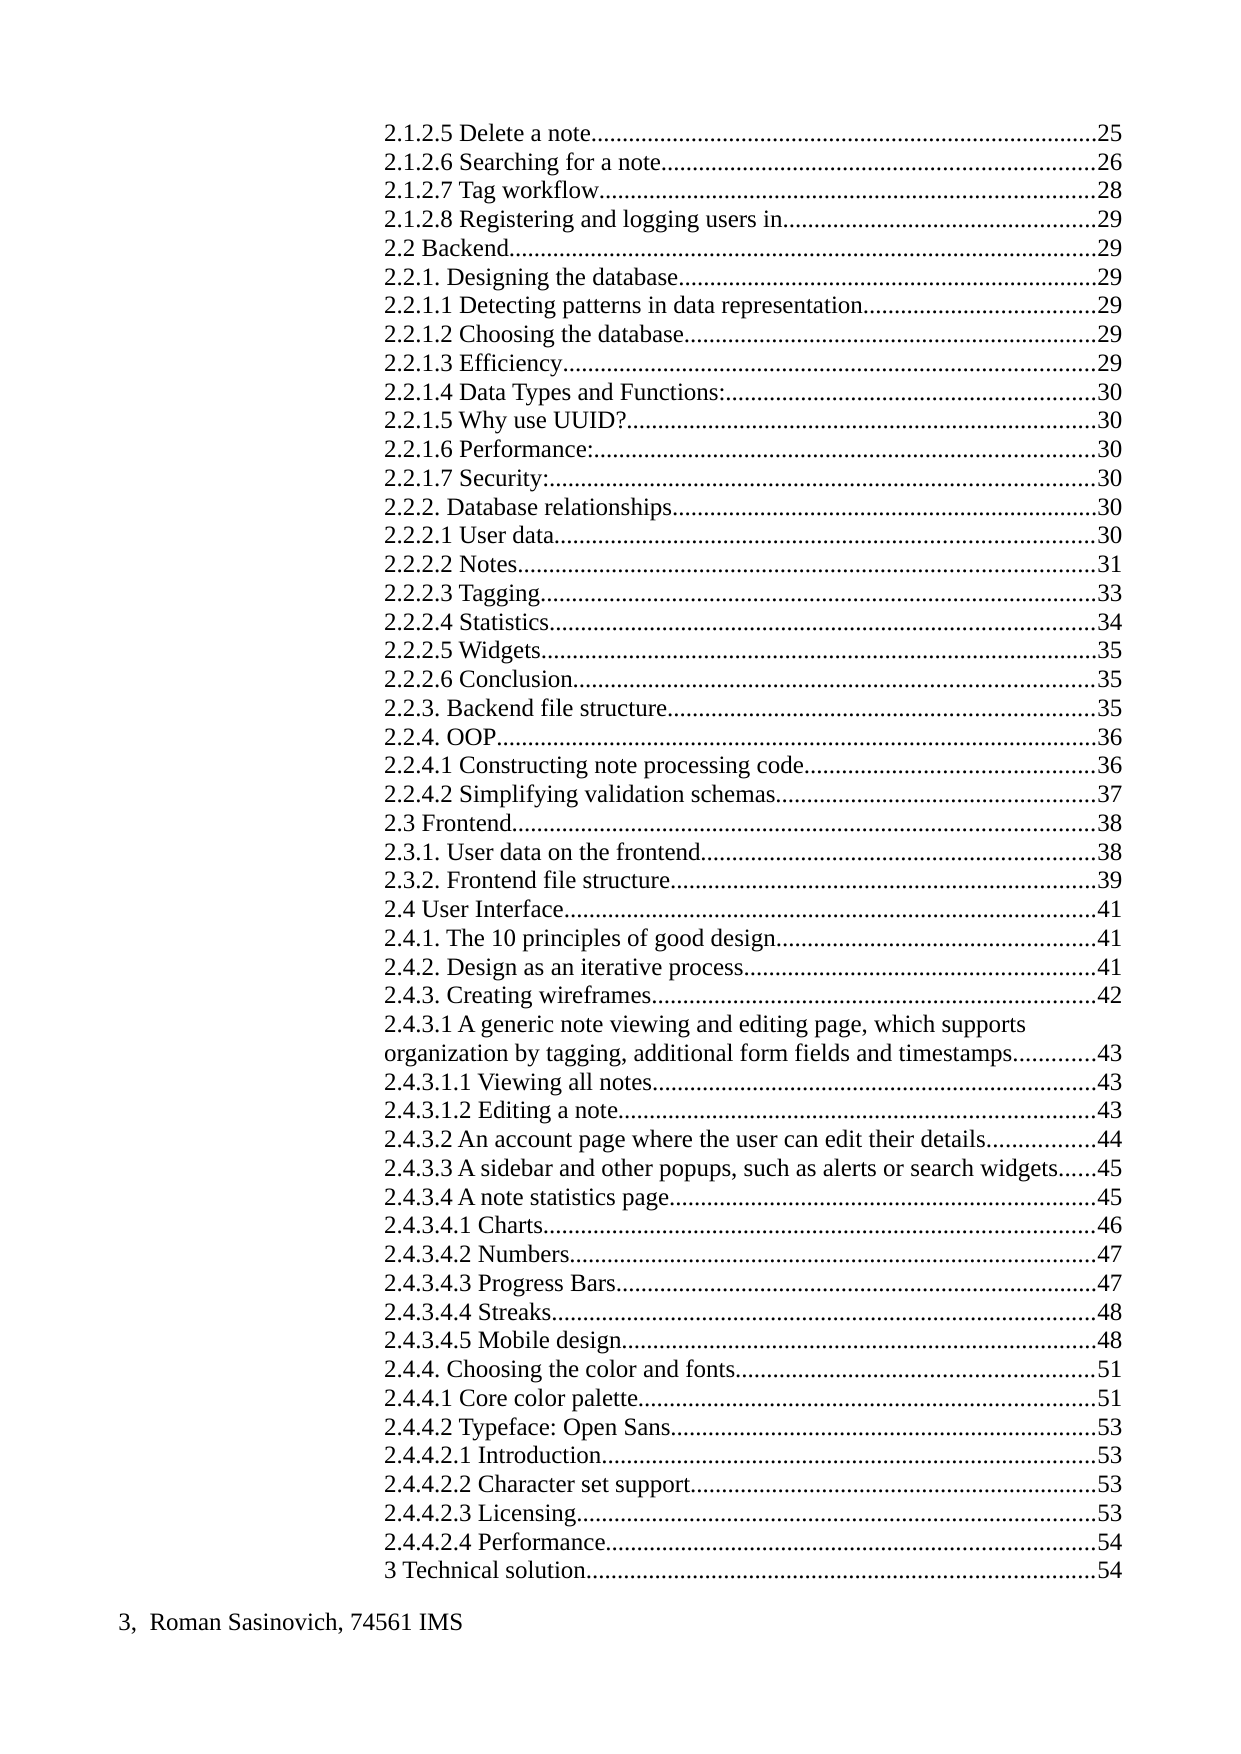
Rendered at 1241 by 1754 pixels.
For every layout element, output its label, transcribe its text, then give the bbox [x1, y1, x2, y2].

text 2.3.2. Frontend file structure 39 [384, 866, 1122, 894]
text 2.1.2.6 Searching for a note 26 [384, 147, 1122, 176]
text 2.4.2. Design as an iterative process 41 [384, 952, 1122, 981]
text 2.4.1. The 10 principles of good design 41 [384, 923, 1122, 952]
text 2.2.2.1 User data 30 [384, 521, 1122, 549]
text 2.1.2.7 Tag workflow 28 [384, 176, 1122, 204]
text 2.4.3.4.4 Streaks 48 [384, 1297, 1122, 1326]
text 2.4.4.1 Core color palette 51 [384, 1383, 1122, 1412]
text 2.1.2.8 Registering and logging users in 29 [384, 204, 1122, 233]
text 2.4.3.4.3 Progress Bars 47 [384, 1268, 1122, 1297]
text 2.2.1.3 Efficiency 29 [384, 348, 1122, 377]
text 2.4.4.2 Typeface: Open Sans 53 [384, 1412, 1122, 1441]
text 2.2.2. Database relationships 30 [384, 492, 1122, 521]
text 3 Technical solution 54 [384, 1556, 1122, 1584]
text 2.4.3.1.2 Editing a note 43 [384, 1096, 1122, 1124]
text 2.2.1.6 Performance: 30 [384, 434, 1122, 463]
text 2.4.3.1 A generic note viewing and editing page, which supports organization by tagging, additional form fields and timestamps. 43 [384, 1009, 1122, 1067]
text 2.4.3.2 An account page where the user can edit their details 44 [384, 1124, 1122, 1153]
text 2.4.3.4 A note statistics page 45 [384, 1182, 1122, 1211]
text 2.4.3.1.1 Viewing all notes 43 [384, 1067, 1122, 1096]
text 2.4.4.2.2 Character set support 53 [384, 1469, 1122, 1498]
text 2.2.1.4 Data Types and Functions: 30 [384, 377, 1122, 406]
text 2.3.1. User data on the frontend 38 [384, 837, 1122, 866]
text 2.2 Backend 29 [384, 233, 1122, 262]
text 2.2.2.2 Notes 31 [384, 549, 1122, 578]
text 2.4.4. Choosing the color and fonts 51 [384, 1354, 1122, 1383]
text 2.2.2.5 Widgets 35 [384, 636, 1122, 664]
text 2.2.1.5 Why use UUID? 30 [384, 406, 1122, 434]
text 2.2.4.2 Simplifying validation schemas 37 [384, 779, 1122, 808]
text 2.4.3.4.1 Charts 46 [384, 1211, 1122, 1239]
text 2.4.3.4.2 Numbers 47 [384, 1239, 1122, 1268]
text 2.1.2.5 Delete a note 25 [384, 118, 1122, 147]
text 2.4.3.3 A sidebar and other popups, such as alerts or search widgets 45 [384, 1153, 1122, 1182]
text 2.2.2.6 Conclusion 35 [384, 664, 1122, 693]
text 2.2.1. Designing the database 29 [384, 262, 1122, 291]
text 2.4.3.4.5 Mobile design 48 [384, 1326, 1122, 1354]
text 2.4 User Interface 41 [384, 894, 1122, 923]
text 2.4.4.2.1 Introduction 53 [384, 1441, 1122, 1469]
text 2.2.1.7 Security: 30 [384, 463, 1122, 492]
text 2.2.4. OOP 36 [384, 722, 1122, 751]
text 2.2.2.4 Statistics 34 [384, 607, 1122, 636]
text 2.2.1.2 Choosing the database 29 [384, 319, 1122, 348]
text 2.2.2.3 Tagging 33 [384, 578, 1122, 607]
text 2.4.4.2.3 Licensing 53 [384, 1498, 1122, 1527]
text 2.2.3. Backend file structure 35 [384, 693, 1122, 722]
text 2.4.3. Creating wireframes 42 [384, 981, 1122, 1009]
text 2.3 Frontend 38 [384, 808, 1122, 837]
text 2.2.4.1 Constructing note processing code 36 [384, 751, 1122, 779]
text 2.4.4.2.4 Performance 54 [384, 1527, 1122, 1556]
text 2.2.1.1 Detecting patterns in data representation 29 [384, 291, 1122, 319]
